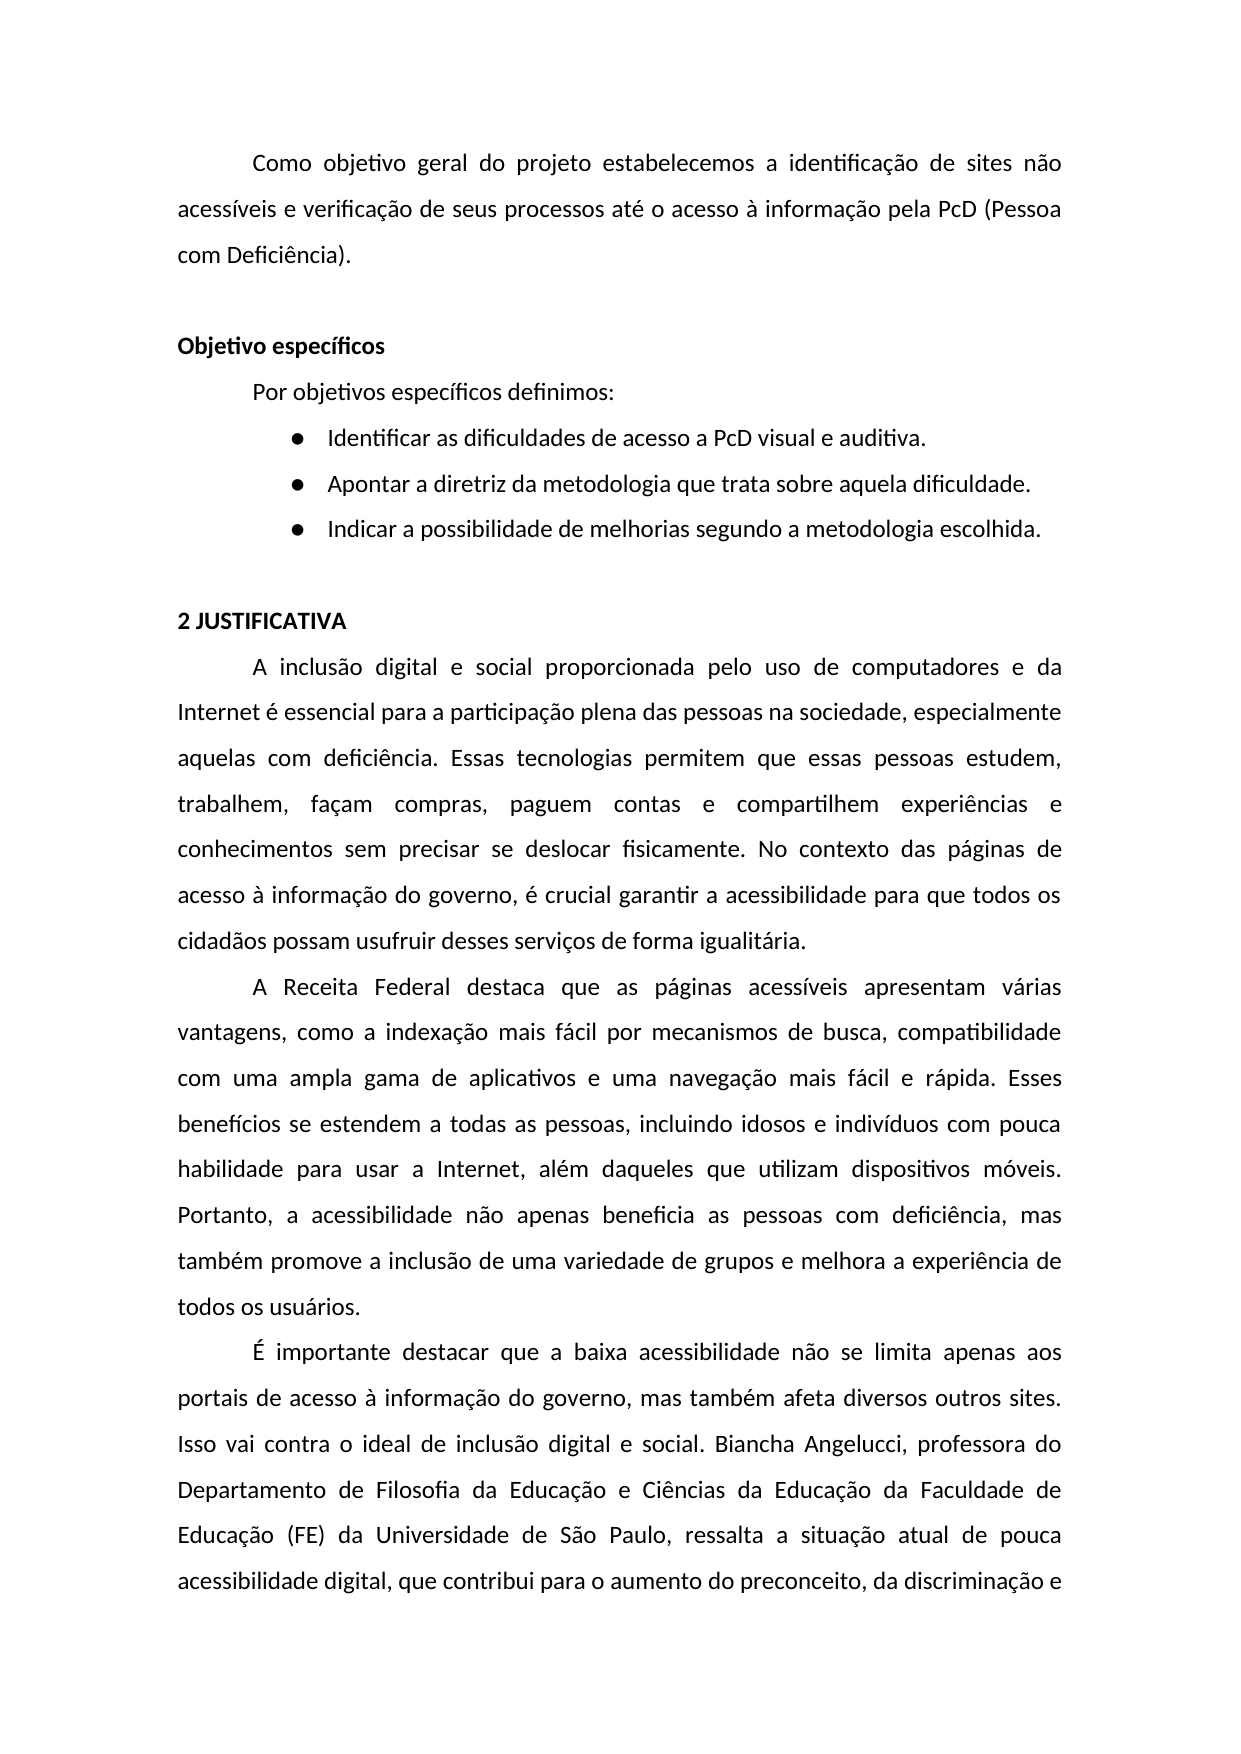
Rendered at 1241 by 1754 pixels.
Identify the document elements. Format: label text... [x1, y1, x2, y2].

text A inclusão digital e social proporcionada pelo uso de computadores e da Internet é essencial para a participação plena das pessoas na sociedade, especialmente aquelas com deficiência. Essas tecnologias permitem que essas pessoas estudem, trabalhem, façam compras, paguem contas e compartilhem experiências e conhecimentos sem precisar se deslocar fisicamente. No contexto das páginas de acesso à informação do governo, é crucial garantir a acessibilidade para que todos os cidadãos possam usufruir desses serviços de forma igualitária. [177, 651, 1063, 956]
text A Receita Federal destaca que as páginas acessíveis apresentam várias vantagens, como a indexação mais fácil por mecanismos de busca, compatibilidade com uma ampla gama de aplicativos e uma navegação mais fácil e rápida. Esses benefícios se estendem a todas as pessoas, incluindo idosos e indivíduos com pouca habilidade para usar a Internet, além daqueles que utilizam dispositivos móveis. Portanto, a acessibilidade não apenas beneficia as pessoas com deficiência, mas também promove a inclusão de uma variedade de grupos e melhora a experiência de todos os usuários. [177, 971, 1063, 1321]
list Apontar a diretriz da metodologia que trata sobre aquela dificuldade. [290, 468, 1063, 498]
text Objetivo específicos [177, 331, 1063, 361]
text 2 JUSTIFICATIVA [177, 605, 1063, 635]
text Como objetivo geral do projeto estabelecemos a identificação de sites não acessíveis e verificação de seus processos até o acesso à informação pela PcD (Pessoa com Deficiência). [177, 148, 1063, 269]
text Por objetivos específicos definimos: [177, 376, 1063, 407]
list Indicar a possibilidade de melhorias segundo a metodologia escolhida. [290, 513, 1063, 544]
text É importante destacar que a baixa acessibilidade não se limita apenas aos portais de acesso à informação do governo, mas também afeta diversos outros sites. Isso vai contra o ideal de inclusão digital e social. Biancha Angelucci, professora do Departamento de Filosofia da Educação e Ciências da Educação da Faculdade de Educação (FE) da Universidade de São Paulo, ressalta a situação atual de pouca acessibilidade digital, que contribui para o aumento do preconceito, da discriminação e [177, 1337, 1063, 1596]
list Identificar as dificuldades de acesso a PcD visual e auditiva. [290, 422, 1063, 452]
